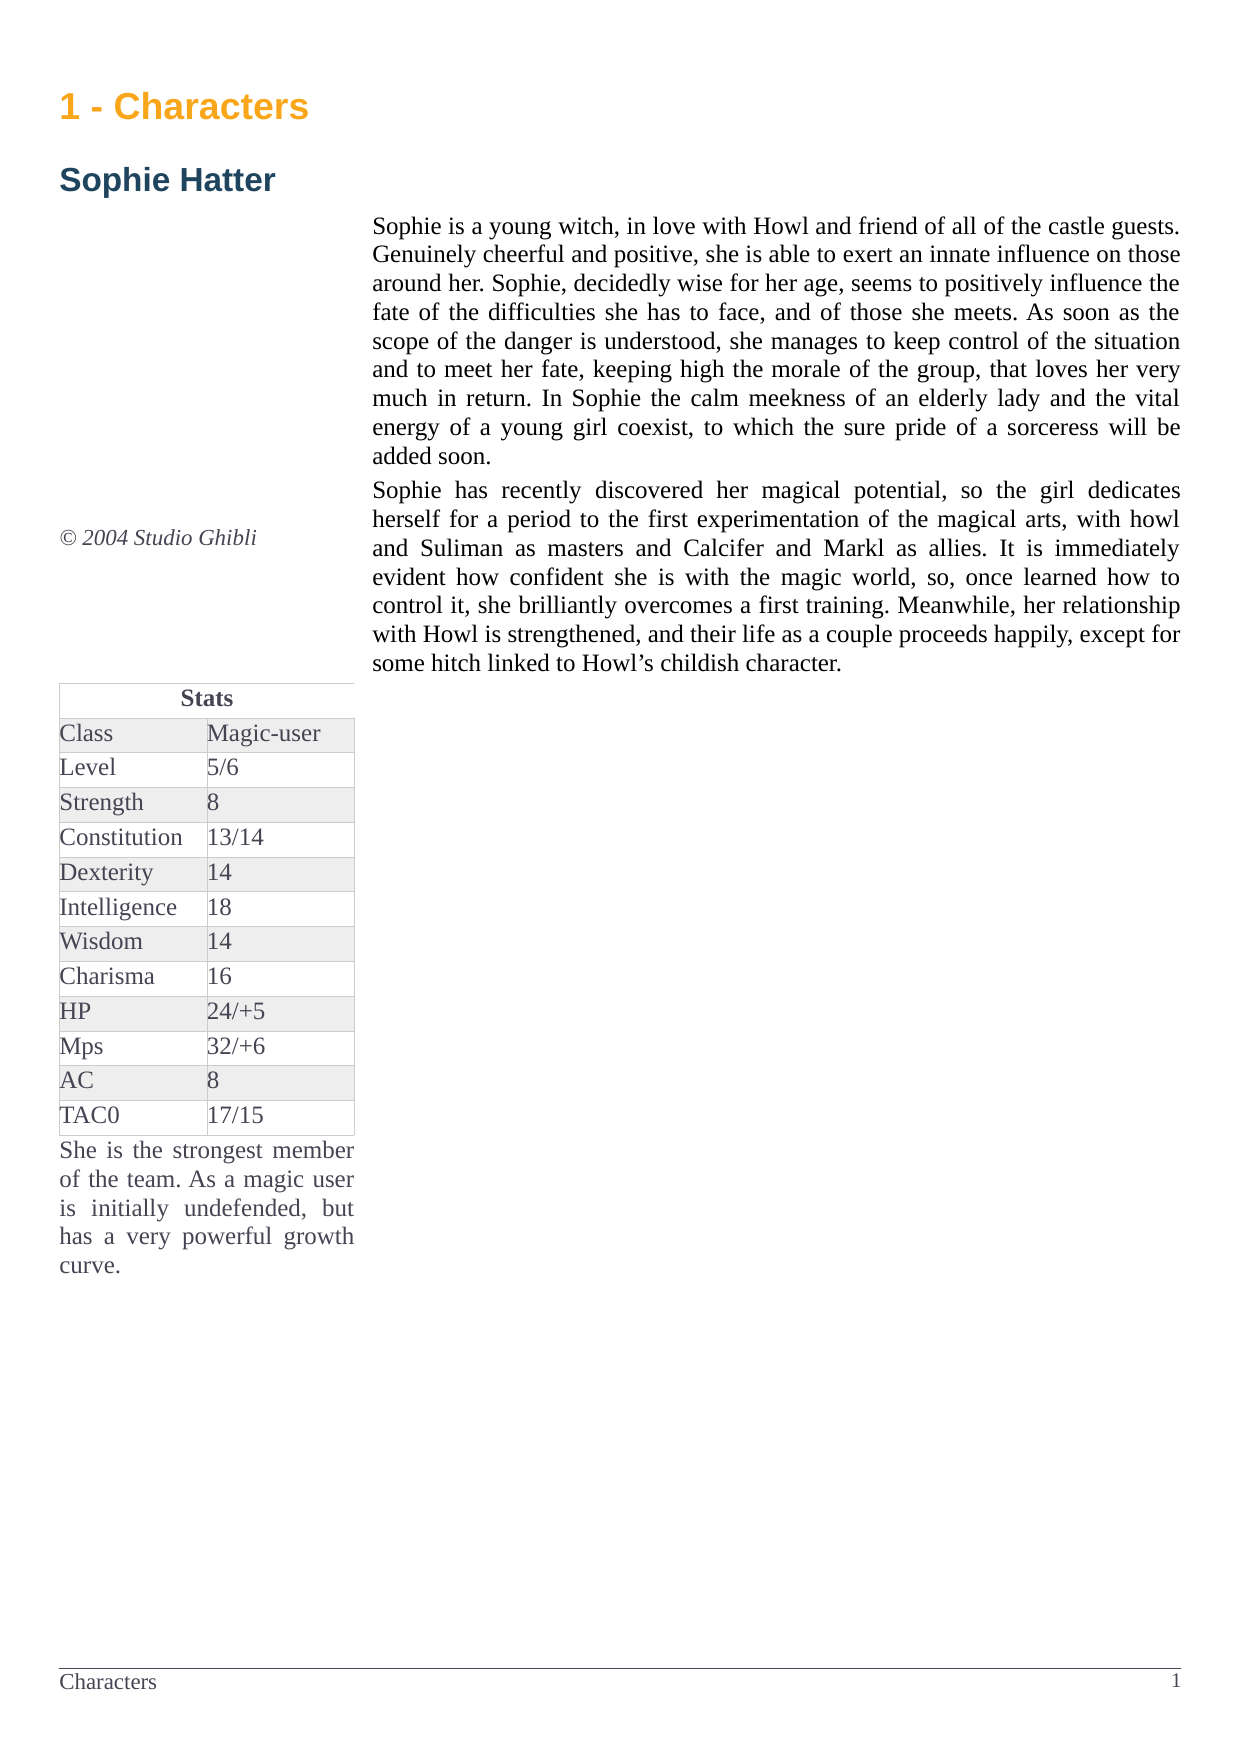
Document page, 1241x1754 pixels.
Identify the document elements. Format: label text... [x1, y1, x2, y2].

table_cell Class [60, 719, 207, 752]
table_cell Level [60, 753, 207, 787]
table_cell [354, 683, 372, 1285]
table_header Stats [60, 684, 354, 717]
table_cell [372, 683, 1181, 1285]
table_cell Charisma [60, 962, 207, 996]
table_cell 14 [208, 927, 354, 961]
table_cell Magic-user [208, 719, 354, 752]
table_cell 16 [208, 962, 354, 996]
table_header [354, 211, 372, 683]
table_cell 24/+5 [208, 997, 354, 1031]
subtitle Sophie Hatter [59, 160, 1181, 198]
table_cell 8 [208, 788, 354, 822]
table_cell Dexterity [60, 858, 207, 891]
table_cell HP [60, 997, 207, 1031]
table_cell 32/+6 [208, 1032, 354, 1065]
table_cell AC [60, 1066, 207, 1100]
table_cell Constitution [60, 823, 207, 857]
table_cell Mps [60, 1032, 207, 1065]
table_cell Wisdom [60, 927, 207, 961]
subtitle Characters [59, 84, 1181, 127]
table_cell 8 [208, 1066, 354, 1100]
table_header Sophie is a young witch, in love with Howl and friend of all of the castle guests. Genuinely cheerful and positive, she is able to exert an innate influence on those around her. Sophie, decidedly wise for her age, seems to positively influence the fate of the difficulties she has to face, and of those she meets. As soon as the scope of the danger is understood, she manages to keep control of the situation and to meet her fate, keeping high the morale of the group, that loves her very much in return. In Sophie the calm meekness of an elderly lady and the vital energy of a young girl coexist, to which the sure pride of a sorceress will be added soon. Sophie has recently discovered her magical potential, so the girl dedicates herself for a period to the first experimentation of the magical arts, with howl and Suliman as masters and Calcifer and Markl as allies. It is immediately evident how confident she is with the magic world, so, once learned how to control it, she brilliantly overcomes a first training. Meanwhile, her relationship with Howl is strengthened, and their life as a couple proceeds happily, except for some hitch linked to Howl’s childish character. [372, 211, 1181, 683]
table_cell Strength [60, 788, 207, 822]
table_cell 17/15 [208, 1101, 354, 1135]
table_header She is the strongest member of the team. As a magic user is initially undefended, but has a very powerful growth curve. [59, 1136, 354, 1285]
table_cell Intelligence [60, 892, 207, 926]
table_cell 13/14 [208, 823, 354, 857]
table_cell 18 [208, 892, 354, 926]
table_cell TAC0 [60, 1101, 207, 1135]
table_header [59, 211, 354, 683]
table_cell 14 [208, 858, 354, 891]
table_cell 5/6 [208, 753, 354, 787]
